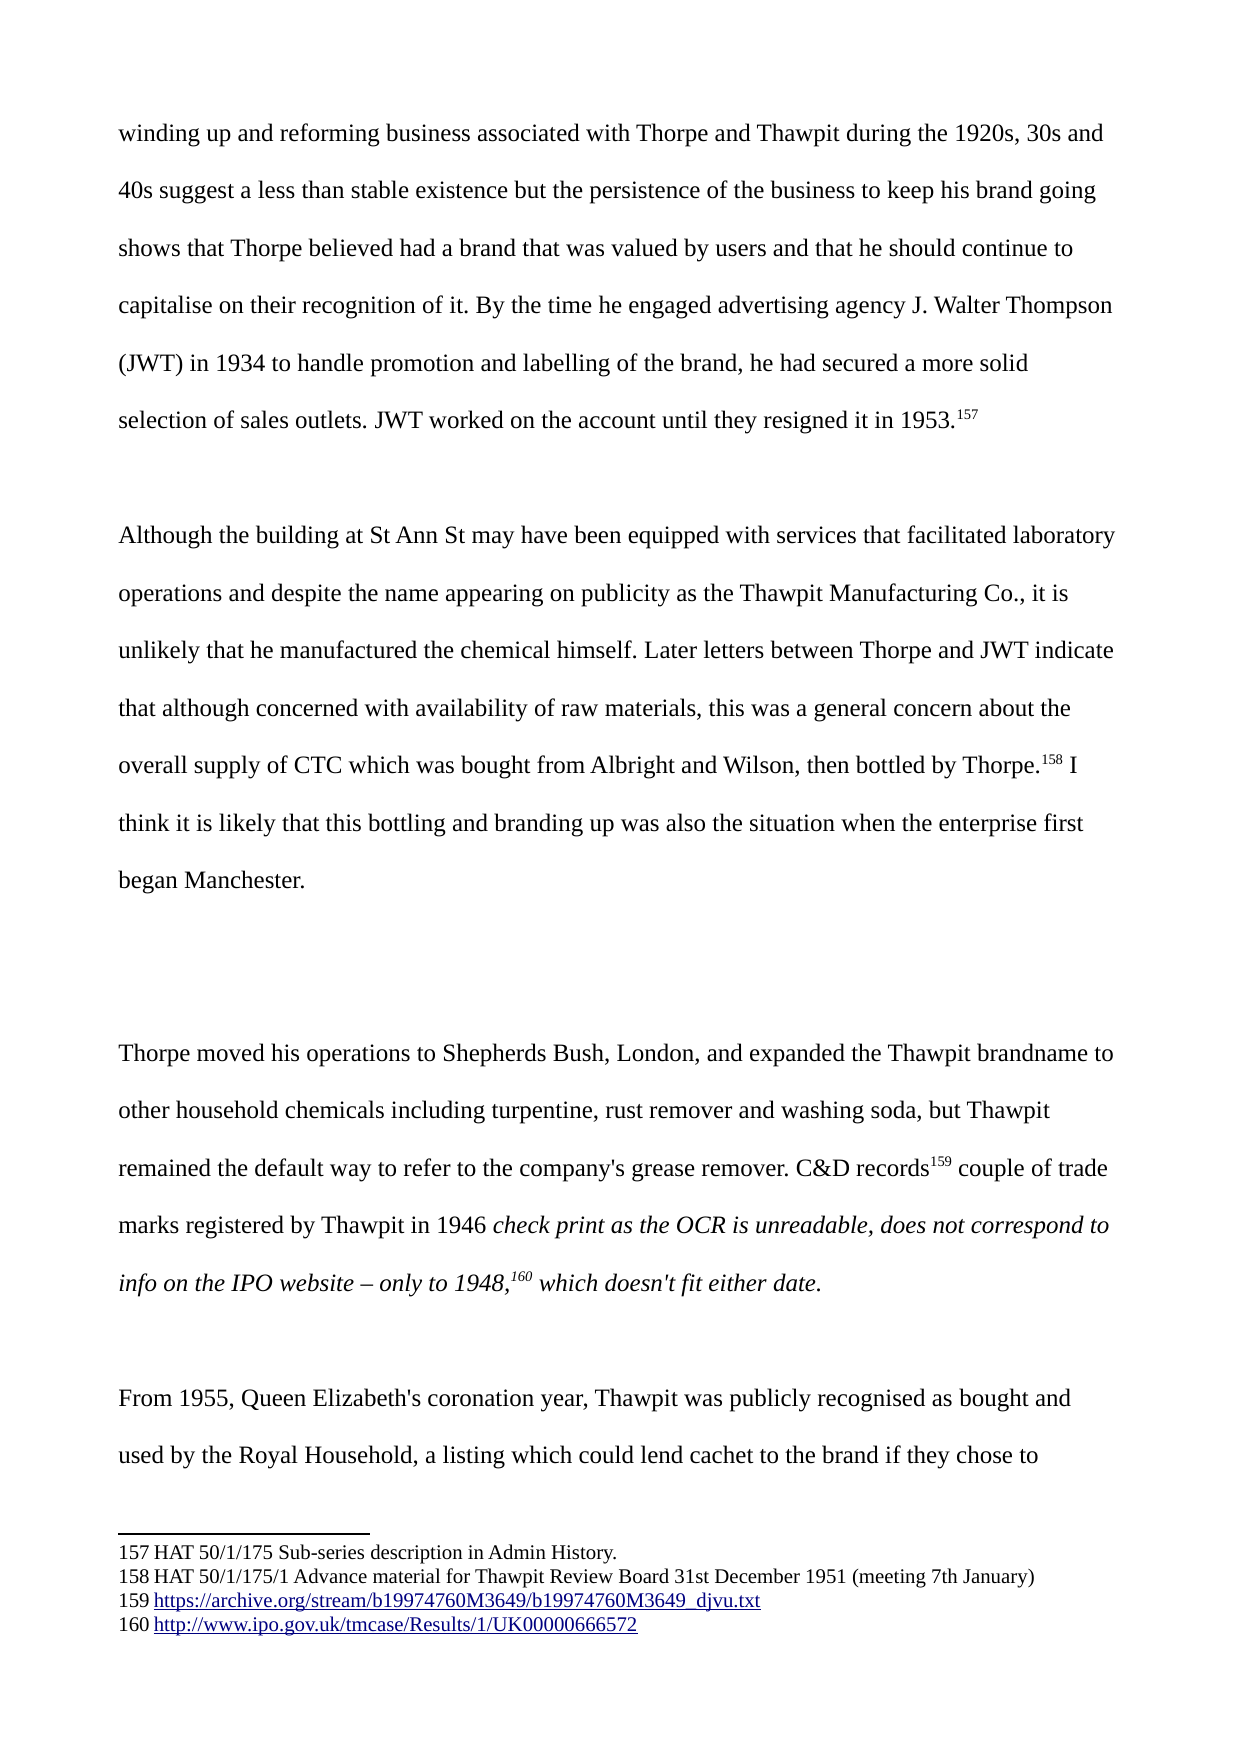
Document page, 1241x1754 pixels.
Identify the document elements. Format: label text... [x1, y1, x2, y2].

text http://www.ipo.gov.uk/tmcase/Results/1/UK00000666572 [118, 1612, 1122, 1636]
text HAT 50/1/175 Sub-series description in Admin History. [118, 1539, 1122, 1564]
text winding up and reforming business associated with Thorpe and Thawpit during the 1920s, 30s and 40s suggest a less than stable existence but the persistence of the business to keep his brand going shows that Thorpe believed had a brand that was valued by users and that he should continue to capitalise on their recognition of it. By the time he engaged advertising agency J. Walter Thompson (JWT) in 1934 to handle promotion and labelling of the brand, he had secured a more solid selection of sales outlets. JWT worked on the account until they resigned it in 1953. [118, 118, 1122, 434]
text From 1955, Queen Elizabeth's coronation year, Thawpit was publicly recognised as bought and used by the Royal Household, a listing which could lend cachet to the brand if they chose to [118, 1383, 1122, 1469]
text Although the building at St Ann St may have been equipped with services that facilitated laboratory operations and despite the name appearing on publicity as the Thawpit Manufacturing Co., it is unlikely that he manufactured the chemical himself. Later letters between Thorpe and JWT indicate that although concerned with availability of raw materials, this was a general concern about the overall supply of CTC which was bought from Albright and Wilson, then bottled by Thorpe. I think it is likely that this bottling and branding up was also the situation when the enterprise first began Manchester. [118, 521, 1122, 894]
text HAT 50/1/175/1 Advance material for Thawpit Review Board 31st December 1951 (meeting 7th January) [118, 1564, 1122, 1588]
text https://archive.org/stream/b19974760M3649/b19974760M3649_djvu.txt [118, 1588, 1122, 1612]
text Thorpe moved his operations to Shepherds Bush, London, and expanded the Thawpit brandname to other household chemicals including turpentine, rust remover and washing soda, but Thawpit remained the default way to refer to the company's grease remover. C&D records couple of trade marks registered by Thawpit in 1946 check print as the OCR is unreadable, does not correspond to info on the IPO website – only to 1948, which doesn't fit either date. [118, 1038, 1122, 1297]
